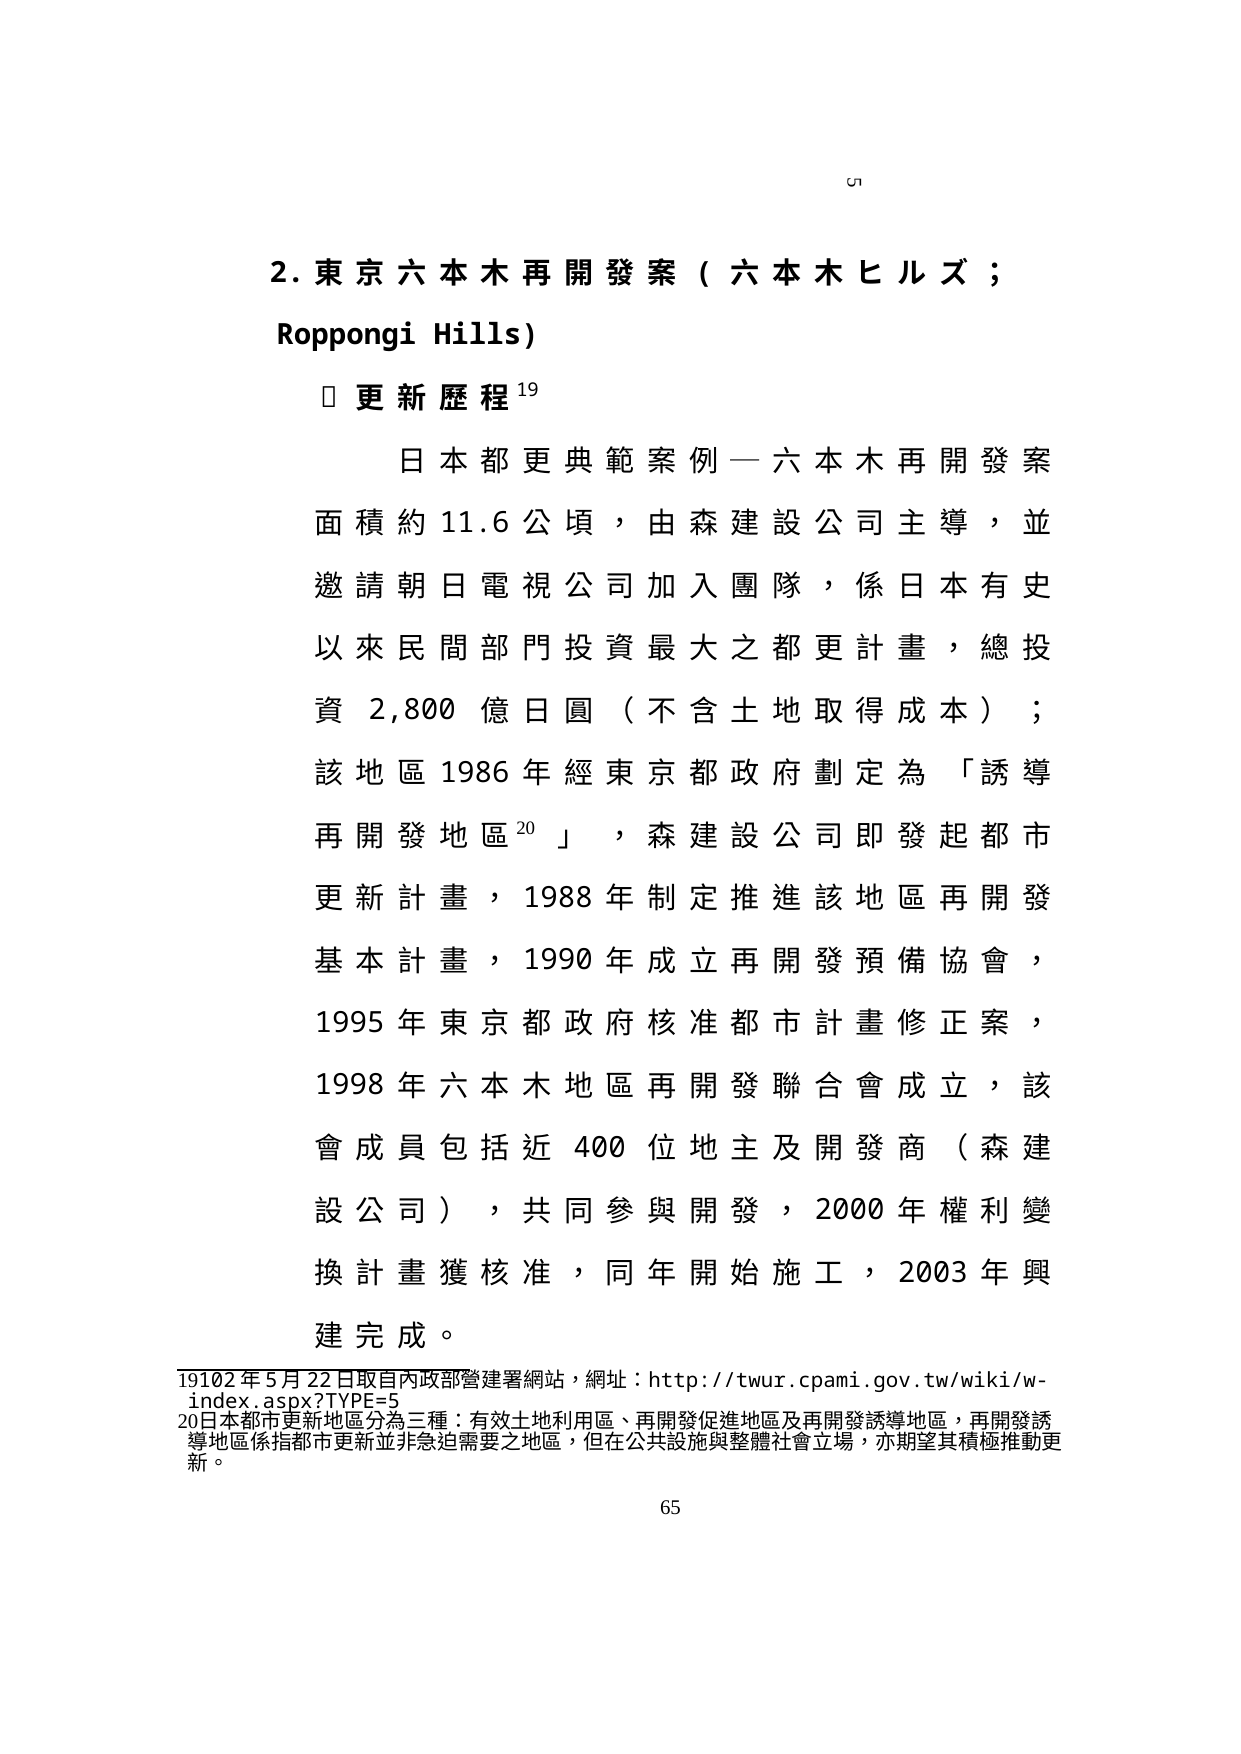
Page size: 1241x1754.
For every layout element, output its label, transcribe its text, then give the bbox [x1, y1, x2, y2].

text 2.東京六本木再開發案(六本木ヒルズ；Roppongi Hills) [239, 229, 1058, 354]
text 日本都更典範案例─六本木再開發案面積約11.6公頃，由森建設公司主導，並邀請朝日電視公司加入團隊，係日本有史以來民間部門投資最大之都更計畫，總投資2,800億日圓（不含土地取得成本）；該地區1986年經東京都政府劃定為「誘導再開發地區」，森建設公司即發起都市更新計畫，1988年制定推進該地區再開發基本計畫，1990年成立再開發預備協會，1995年東京都政府核准都市計畫修正案，1998年六本木地區再開發聯合會成立，該會成員包括近400位地主及開發商（森建設公司），共同參與開發，2000年權利變換計畫獲核准，同年開始施工，2003年興建完成。 [305, 417, 1058, 1354]
text 更新歷程 [273, 354, 1058, 417]
text 日本都市更新地區分為三種：有效土地利用區、再開發促進地區及再開發誘導地區，再開發誘導地區係指都市更新並非急迫需要之地區，但在公共設施與整體社會立場，亦期望其積極推動更新。 [177, 1412, 1063, 1475]
text 102年5月22日取自內政部營建署網站，網址：http://twur.cpami.gov.tw/wiki/w-index.aspx?TYPE=5 [177, 1371, 1063, 1412]
